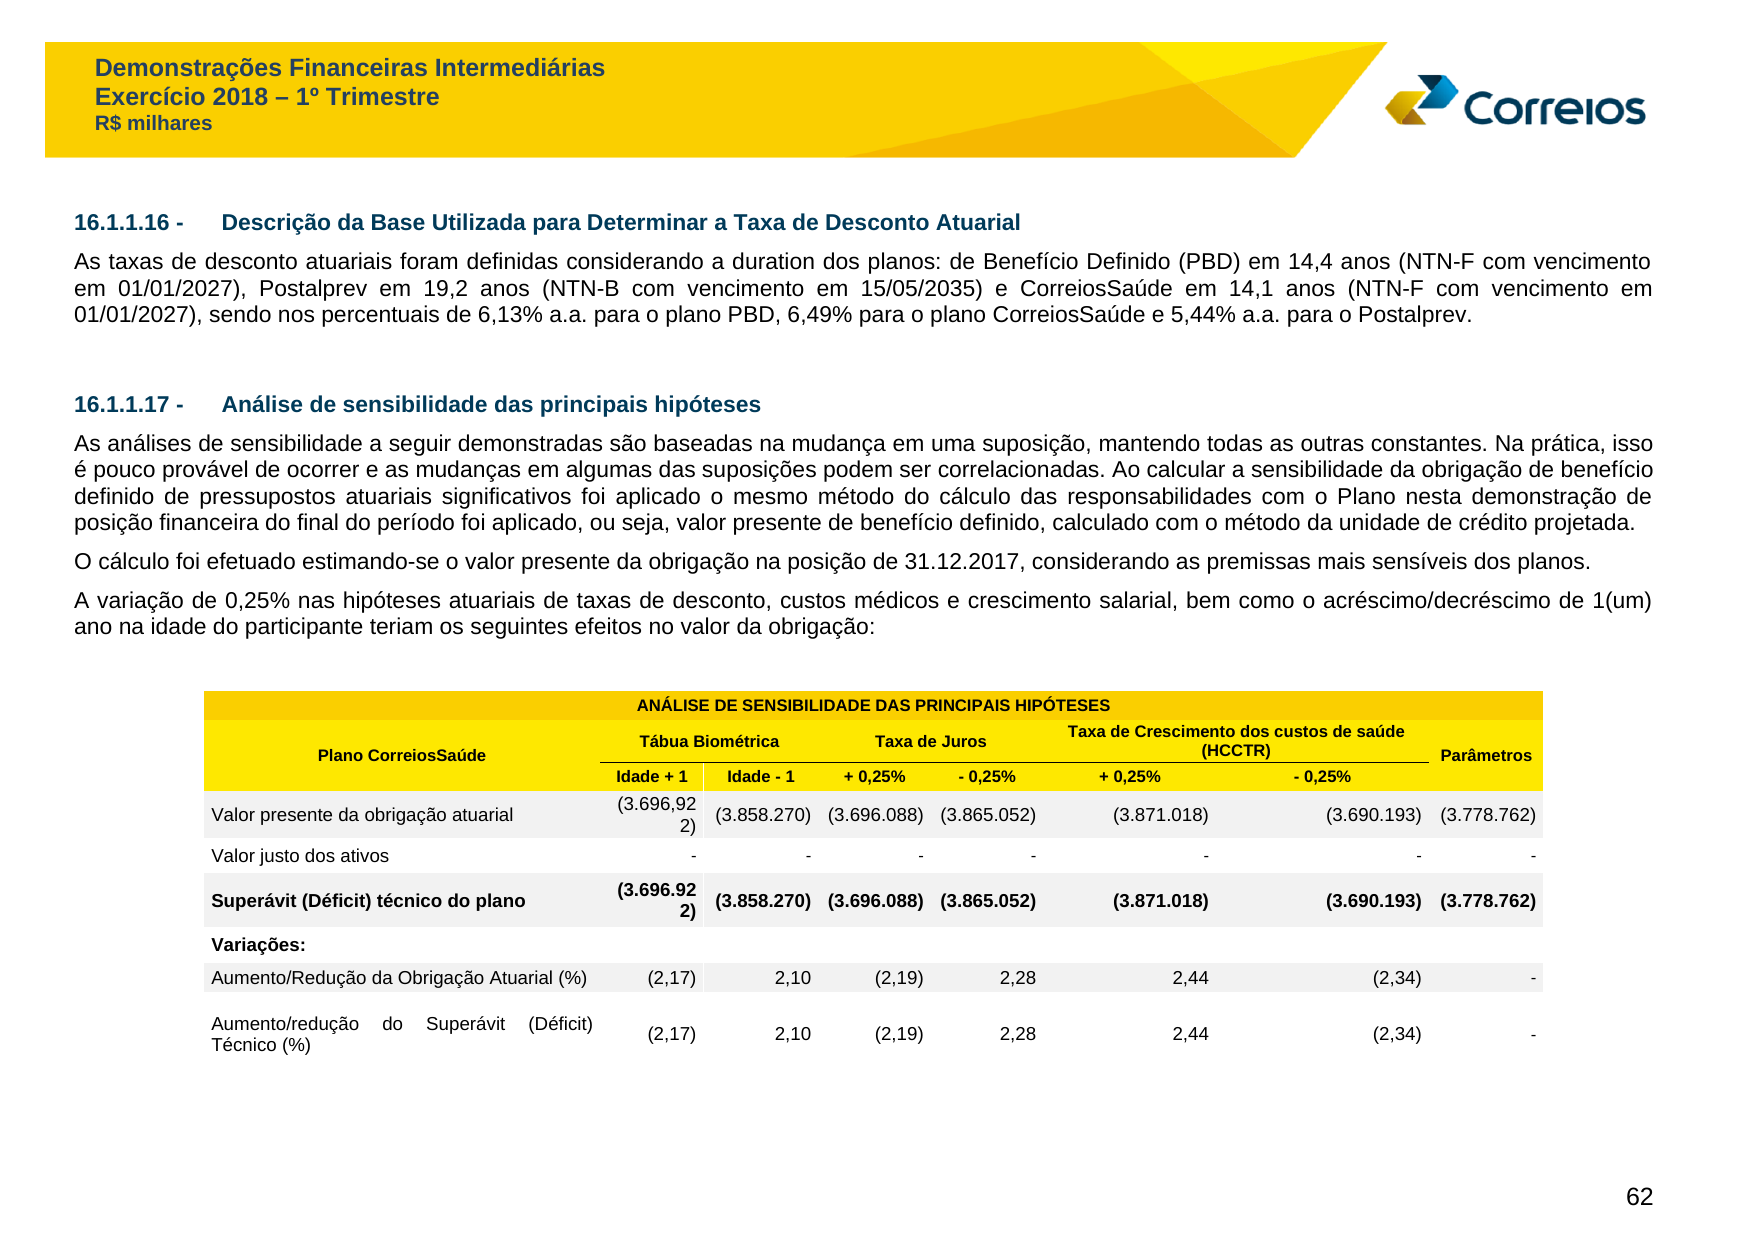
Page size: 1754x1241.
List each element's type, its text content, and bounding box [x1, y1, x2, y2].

table_cell (3.865.052) [931, 873, 1043, 927]
table_cell Idade + 1 [600, 763, 703, 791]
table_cell Idade - 1 [704, 763, 818, 791]
table_cell 2,44 [1043, 993, 1216, 1075]
table_cell (3.696.088) [818, 791, 931, 838]
table_cell Tábua Biométrica [600, 720, 818, 762]
picture [45, 42, 1683, 158]
table_cell - [704, 838, 818, 873]
table_cell [818, 928, 931, 963]
table_cell - 0,25% [1216, 763, 1429, 791]
table_cell - [1216, 838, 1429, 873]
table_cell [931, 928, 1043, 963]
table_cell - 0,25% [931, 763, 1043, 791]
table_cell Taxa de Crescimento dos custos de saúde (HCCTR) [1043, 720, 1429, 762]
table_cell [1429, 928, 1543, 963]
table_cell (3.690.193) [1216, 791, 1429, 838]
table_cell - [600, 838, 703, 873]
table_cell Variações: [204, 928, 600, 963]
table_cell (3.871.018) [1043, 791, 1216, 838]
table_cell [1043, 928, 1216, 963]
table_cell Superávit (Déficit) técnico do plano [204, 873, 600, 927]
table_cell Valor justo dos ativos [204, 838, 600, 873]
table_cell 2,10 [704, 993, 818, 1075]
table_cell (2,34) [1216, 993, 1429, 1075]
table_cell (3.696.922) [600, 873, 703, 927]
table_cell - [931, 838, 1043, 873]
table_cell 2,28 [931, 963, 1043, 992]
table_cell - [1429, 993, 1543, 1075]
table_cell (2,34) [1216, 963, 1429, 992]
table_cell (3.696.088) [818, 873, 931, 927]
text As taxas de desconto atuariais foram definidas considerando a duration dos planos: de Benefício Definido (PBD) em 14,4 anos (NTN-F com vencimento em 01/01/2027), Postalprev em 19,2 anos (NTN-B com vencimento em 15/05/2035) e CorreiosSaúde em 14,1 anos (NTN-F com vencimento em 01/01/2027), sendo nos percentuais de 6,13% a.a. para o plano PBD, 6,49% para o plano CorreiosSaúde e 5,44% a.a. para o Postalprev. [74, 248, 1653, 327]
table_cell Taxa de Juros [818, 720, 1043, 762]
table_cell 2,44 [1043, 963, 1216, 992]
table_cell (3.858.270) [704, 791, 818, 838]
table_cell + 0,25% [1043, 763, 1216, 791]
table_cell [704, 928, 818, 963]
table_cell Plano CorreiosSaúde [204, 720, 600, 791]
table_cell (2,19) [818, 963, 931, 992]
table_cell 2,10 [704, 963, 818, 992]
table_header ANÁLISE DE SENSIBILIDADE DAS PRINCIPAIS HIPÓTESES [204, 691, 1543, 720]
table_cell (2,17) [600, 963, 703, 992]
table_cell [1216, 928, 1429, 963]
text O cálculo foi efetuado estimando-se o valor presente da obrigação na posição de 31.12.2017, considerando as premissas mais sensíveis dos planos. [74, 548, 1653, 574]
table_cell (3.871.018) [1043, 873, 1216, 927]
table_cell (2,19) [818, 993, 931, 1075]
table_cell + 0,25% [818, 763, 931, 791]
subtitle Análise de sensibilidade das principais hipóteses [74, 391, 1653, 417]
table_cell Aumento/redução do Superávit (Déficit) Técnico (%) [204, 993, 600, 1075]
table_cell (3.865.052) [931, 791, 1043, 838]
table_cell 2,28 [931, 993, 1043, 1075]
table_cell - [1429, 838, 1543, 873]
table_cell - [1429, 963, 1543, 992]
text As análises de sensibilidade a seguir demonstradas são baseadas na mudança em uma suposição, mantendo todas as outras constantes. Na prática, isso é pouco provável de ocorrer e as mudanças em algumas das suposições podem ser correlacionadas. Ao calcular a sensibilidade da obrigação de benefício definido de pressupostos atuariais significativos foi aplicado o mesmo método do cálculo das responsabilidades com o Plano nesta demonstração de posição financeira do final do período foi aplicado, ou seja, valor presente de benefício definido, calculado com o método da unidade de crédito projetada. [74, 430, 1653, 535]
table_cell (3.778.762) [1429, 873, 1543, 927]
table_cell Aumento/Redução da Obrigação Atuarial (%) [204, 963, 600, 992]
table_cell (2,17) [600, 993, 703, 1075]
subtitle Descrição da Base Utilizada para Determinar a Taxa de Desconto Atuarial [74, 209, 1653, 236]
table_cell (3.696,922) [600, 791, 703, 838]
table_cell Valor presente da obrigação atuarial [204, 791, 600, 838]
table_cell Parâmetros [1429, 720, 1543, 791]
table_cell - [818, 838, 931, 873]
text A variação de 0,25% nas hipóteses atuariais de taxas de desconto, custos médicos e crescimento salarial, bem como o acréscimo/decréscimo de 1(um) ano na idade do participante teriam os seguintes efeitos no valor da obrigação: [74, 587, 1653, 639]
table_cell (3.690.193) [1216, 873, 1429, 927]
table_cell [600, 928, 703, 963]
table_cell (3.778.762) [1429, 791, 1543, 838]
table_cell (3.858.270) [704, 873, 818, 927]
table_cell - [1043, 838, 1216, 873]
